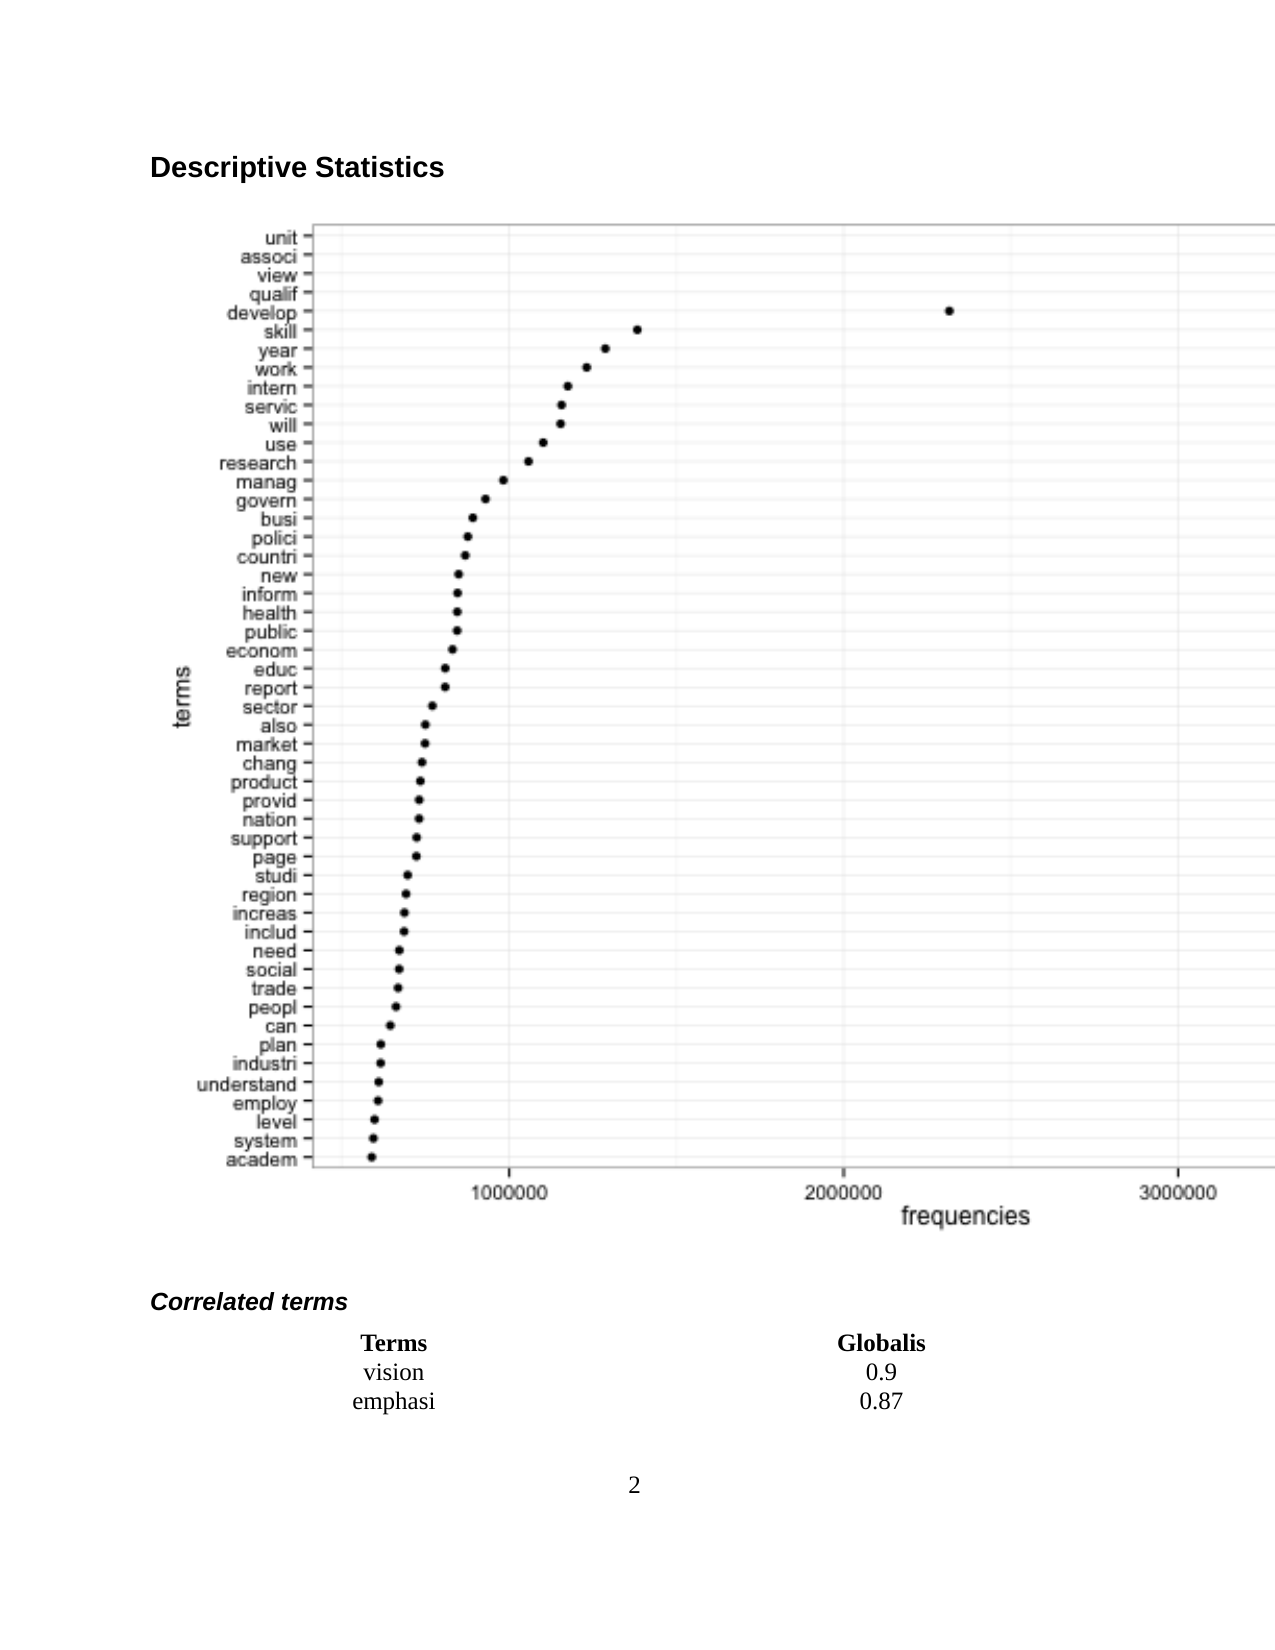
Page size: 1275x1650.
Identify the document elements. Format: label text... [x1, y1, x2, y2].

table_header Globalis [638, 1329, 1125, 1357]
table_cell vision [150, 1357, 637, 1386]
table_cell 0.9 [638, 1357, 1125, 1386]
subtitle Correlated terms [150, 1287, 1125, 1316]
subtitle Descriptive Statistics [150, 150, 1125, 183]
table_header Terms [150, 1329, 637, 1357]
picture [150, 196, 1275, 1246]
table_cell emphasi [150, 1386, 637, 1415]
table_cell 0.87 [638, 1386, 1125, 1415]
